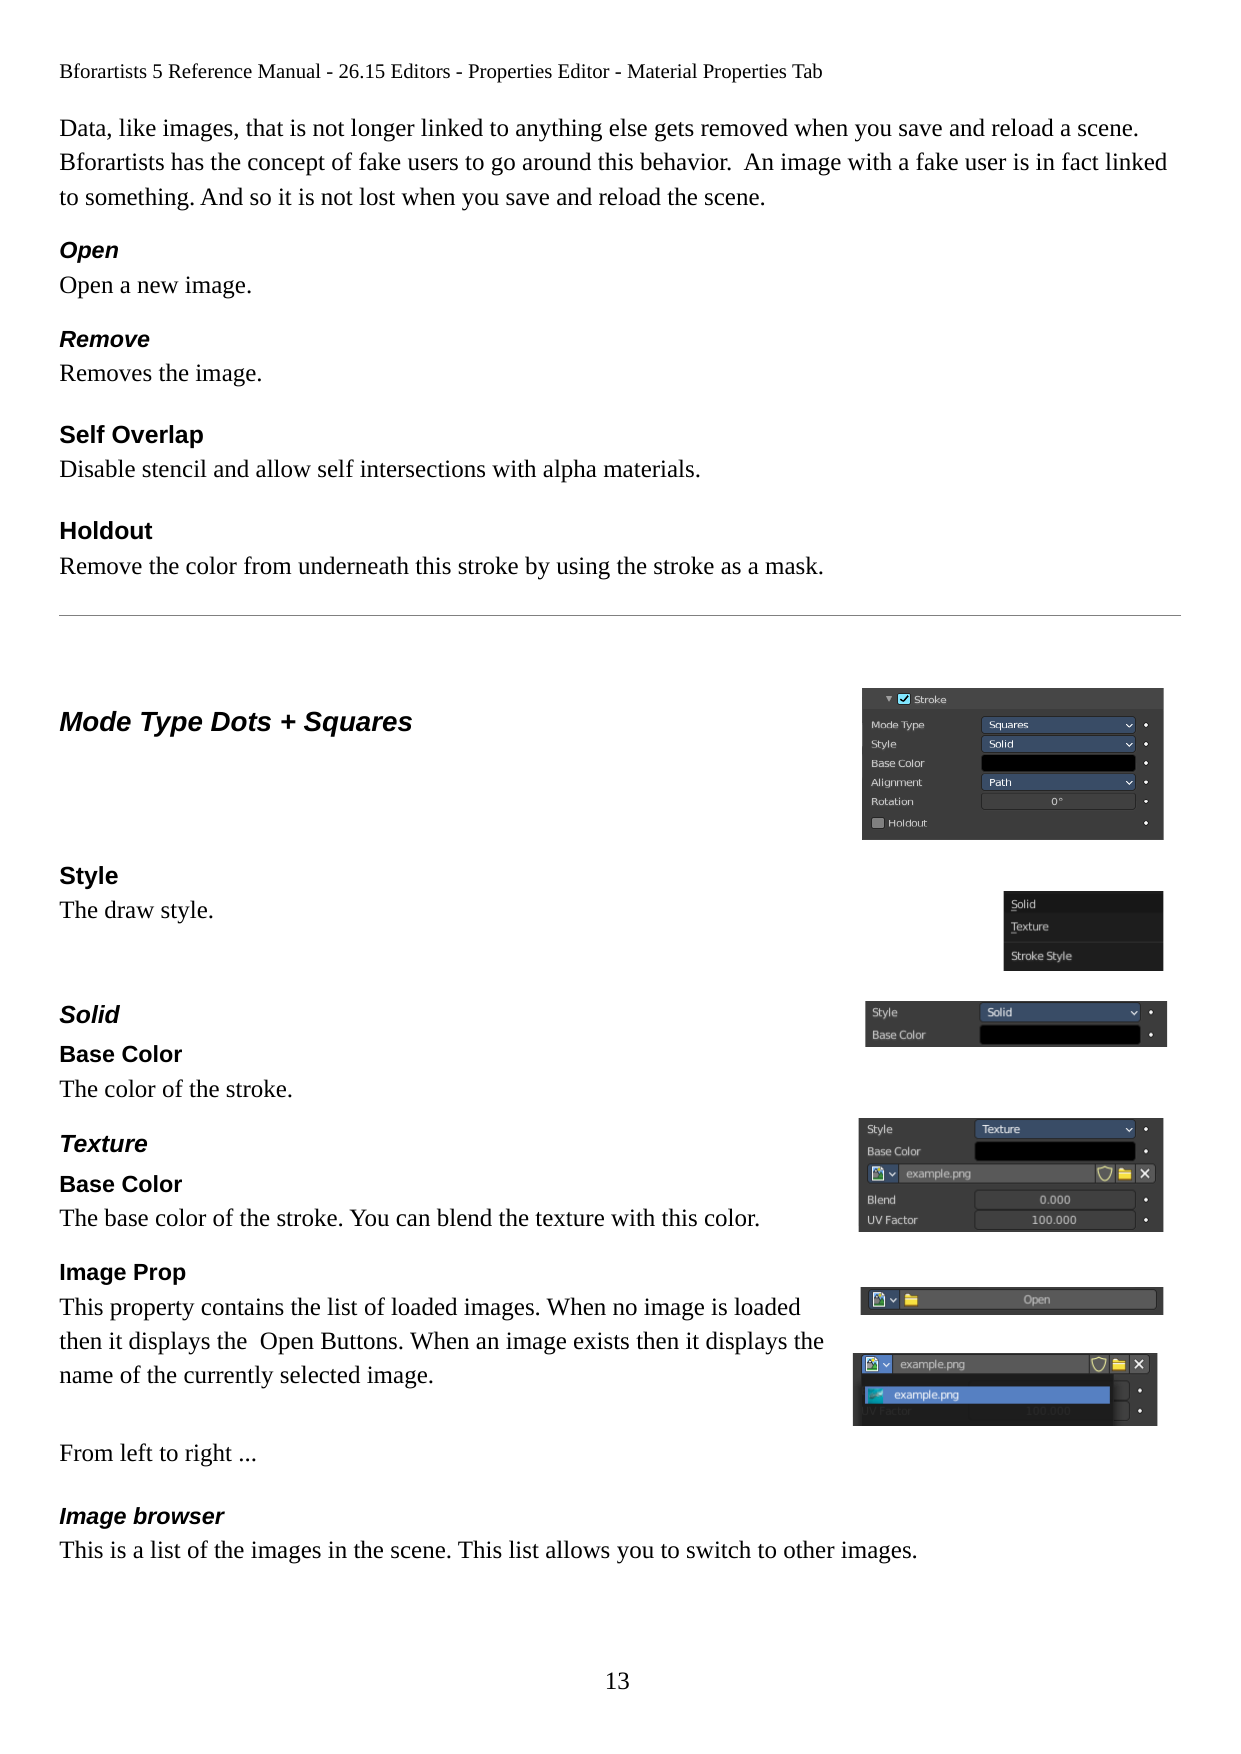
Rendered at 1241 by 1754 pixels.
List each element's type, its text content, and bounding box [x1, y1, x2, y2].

subtitle Self Overlap [59, 420, 1181, 448]
subtitle [1164, 706, 1181, 738]
text Disable stencil and allow self intersections with alpha materials. [59, 454, 1181, 483]
text The base color of the stroke. You can blend the texture with this color. [59, 1203, 858, 1232]
text From left to right ... [59, 1438, 1181, 1467]
subtitle Image browser [59, 1502, 1181, 1529]
subtitle Texture [59, 1129, 858, 1158]
text Open a new image. [59, 270, 1181, 299]
subtitle Base Color [59, 1170, 858, 1197]
picture [865, 1001, 1168, 1047]
subtitle Base Color [59, 1041, 1181, 1068]
picture [858, 1118, 1164, 1232]
picture [862, 688, 1164, 840]
text [1164, 896, 1181, 924]
subtitle Holdout [59, 516, 1181, 545]
text The draw style. [59, 896, 1003, 924]
text Removes the image. [59, 358, 1181, 387]
text This is a list of the images in the scene. This list allows you to switch to other images. [59, 1535, 1181, 1564]
subtitle Style [59, 861, 1181, 889]
picture [860, 1287, 1164, 1315]
subtitle Open [59, 237, 1181, 264]
text Remove the color from underneath this stroke by using the stroke as a mask. [59, 551, 1181, 580]
picture [1003, 891, 1164, 971]
subtitle Image Prop [59, 1259, 1181, 1285]
text The color of the stroke. [59, 1074, 1181, 1103]
text This property contains the list of loaded images. When no image is loaded then it displays the Open Buttons. When an image exists then it displays the name of the currently selected image. [59, 1292, 1181, 1389]
subtitle [1164, 1129, 1181, 1158]
text Data, like images, that is not longer linked to anything else gets removed when you save and reload a scene. Bforartists has the concept of fake users to go around this behavior. An image with a fake user is in fact linked to something. And so it is not lost when you save and reload the scene. [59, 113, 1181, 210]
subtitle [1164, 1170, 1181, 1197]
subtitle Solid [59, 1000, 1181, 1028]
subtitle Remove [59, 325, 1181, 352]
picture [852, 1353, 1158, 1426]
subtitle Mode Type Dots + Squares [59, 706, 862, 738]
